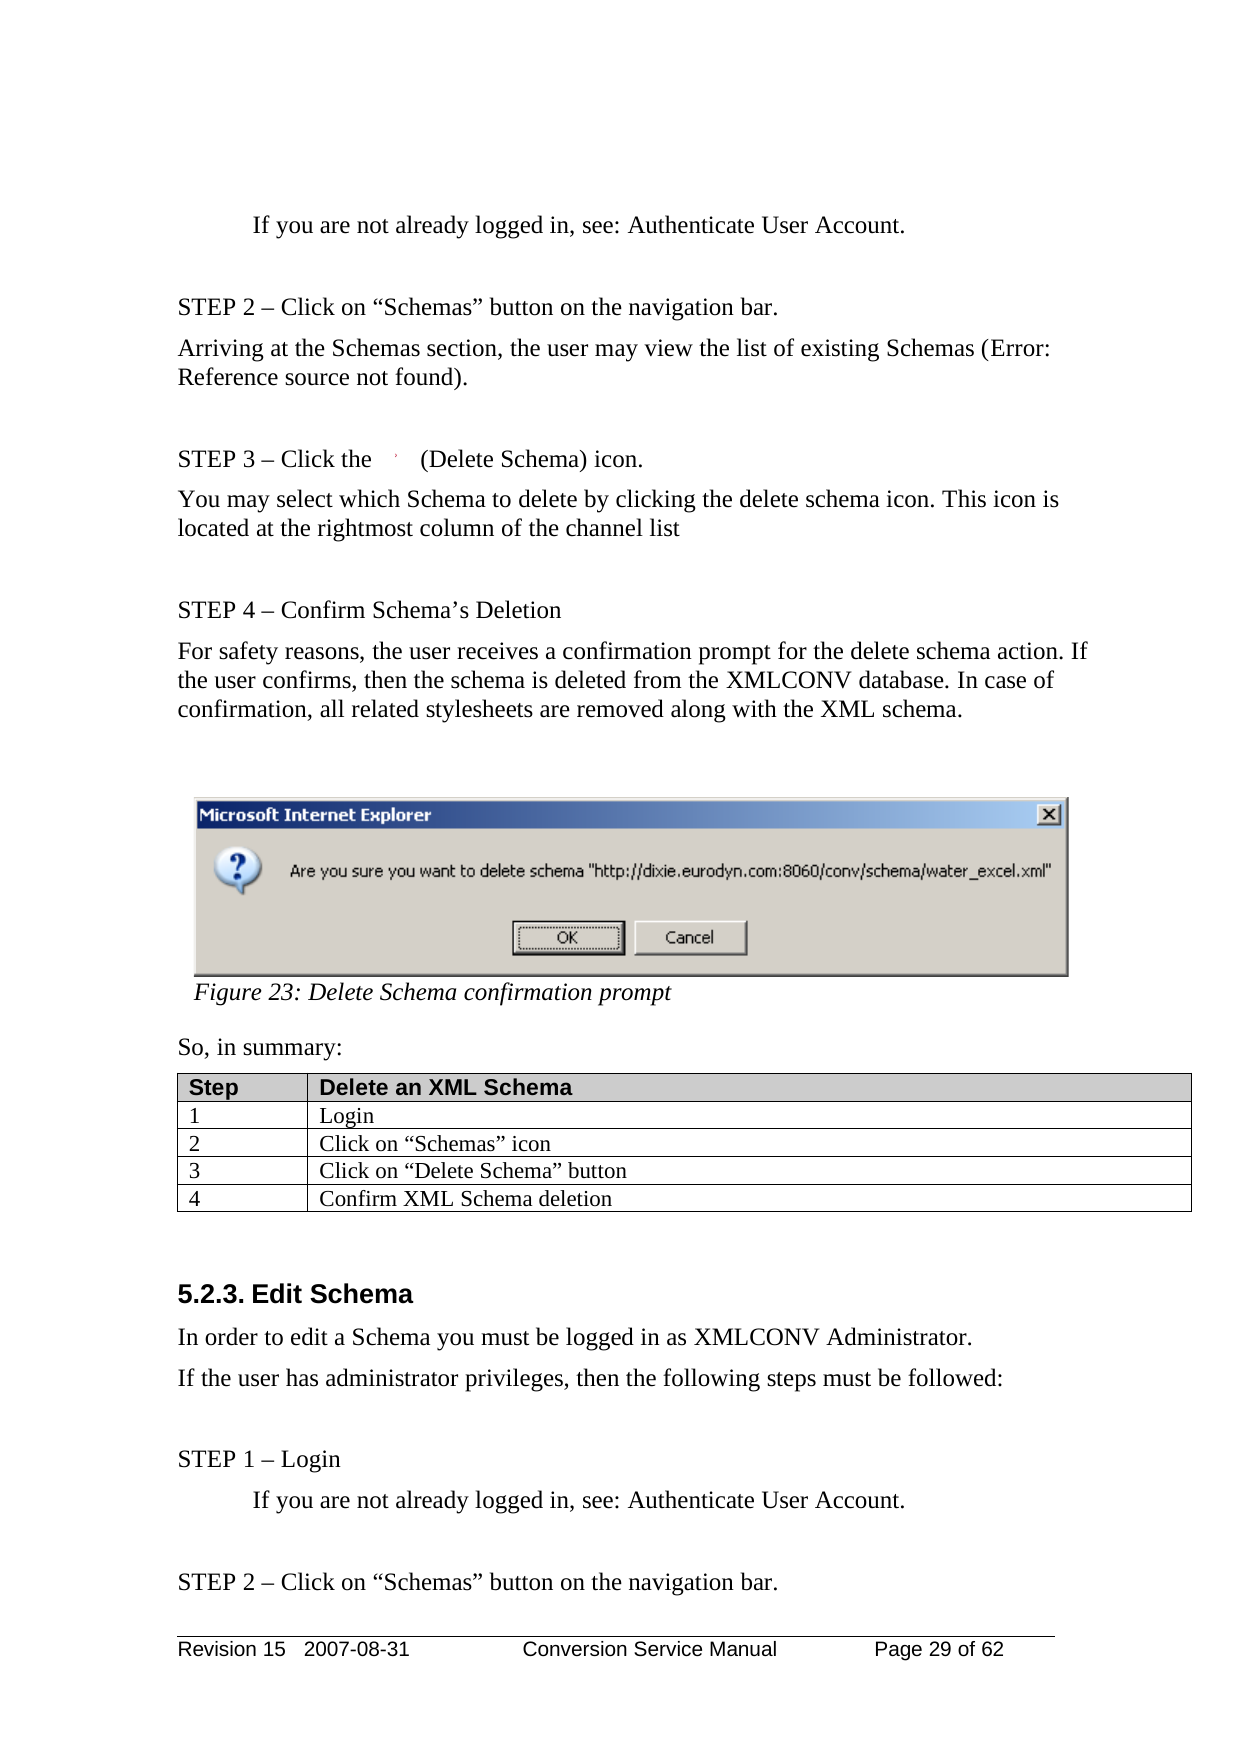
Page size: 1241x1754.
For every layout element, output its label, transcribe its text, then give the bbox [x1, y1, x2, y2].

table_header Step [178, 1074, 307, 1101]
table_cell Click on “Delete Schema” button [308, 1157, 1191, 1183]
table_cell 1 [178, 1102, 307, 1128]
table_cell 4 [178, 1185, 307, 1211]
table_cell Confirm XML Schema deletion [308, 1185, 1191, 1211]
table_cell 3 [178, 1157, 307, 1183]
text If you are not already logged in, see: Authenticate User Account. [177, 1485, 1092, 1514]
text Figure 23: Delete Schema confirmation prompt [194, 977, 1068, 1005]
text In order to edit a Schema you must be logged in as XMLCONV Administrator. [177, 1322, 1092, 1351]
text If you are not already logged in, see: Authenticate User Account. [177, 210, 1092, 239]
text STEP 2 – Click on “Schemas” button on the navigation bar. [177, 1567, 1092, 1596]
table_header Delete an XML Schema [308, 1074, 1191, 1101]
text STEP 4 – Confirm Schema’s Deletion [177, 595, 1092, 624]
text You may select which Schema to delete by clicking the delete schema icon. This icon is located at the rightmost column of the channel list [177, 484, 1092, 542]
table_cell Login [308, 1102, 1191, 1128]
text If the user has administrator privileges, then the following steps must be followed: [177, 1362, 1092, 1391]
text STEP 3 – Click the (Delete Schema) icon. [177, 443, 1092, 472]
table_cell Click on “Schemas” icon [308, 1129, 1191, 1156]
subtitle Edit Schema [177, 1278, 1092, 1309]
text Arriving at the Schemas section, the user may view the list of existing Schemas (). [177, 333, 1092, 391]
table_cell 2 [178, 1129, 307, 1156]
text So, in summary: [177, 1032, 1092, 1061]
text For safety reasons, the user receives a confirmation prompt for the delete schema action. If the user confirms, then the schema is deleted from the XMLCONV database. In case of confirmation, all related stylesheets are removed along with the XML schema. [177, 636, 1092, 723]
text STEP 1 – Login [177, 1444, 1092, 1473]
picture [193, 797, 1069, 977]
text STEP 2 – Click on “Schemas” button on the navigation bar. [177, 292, 1092, 321]
